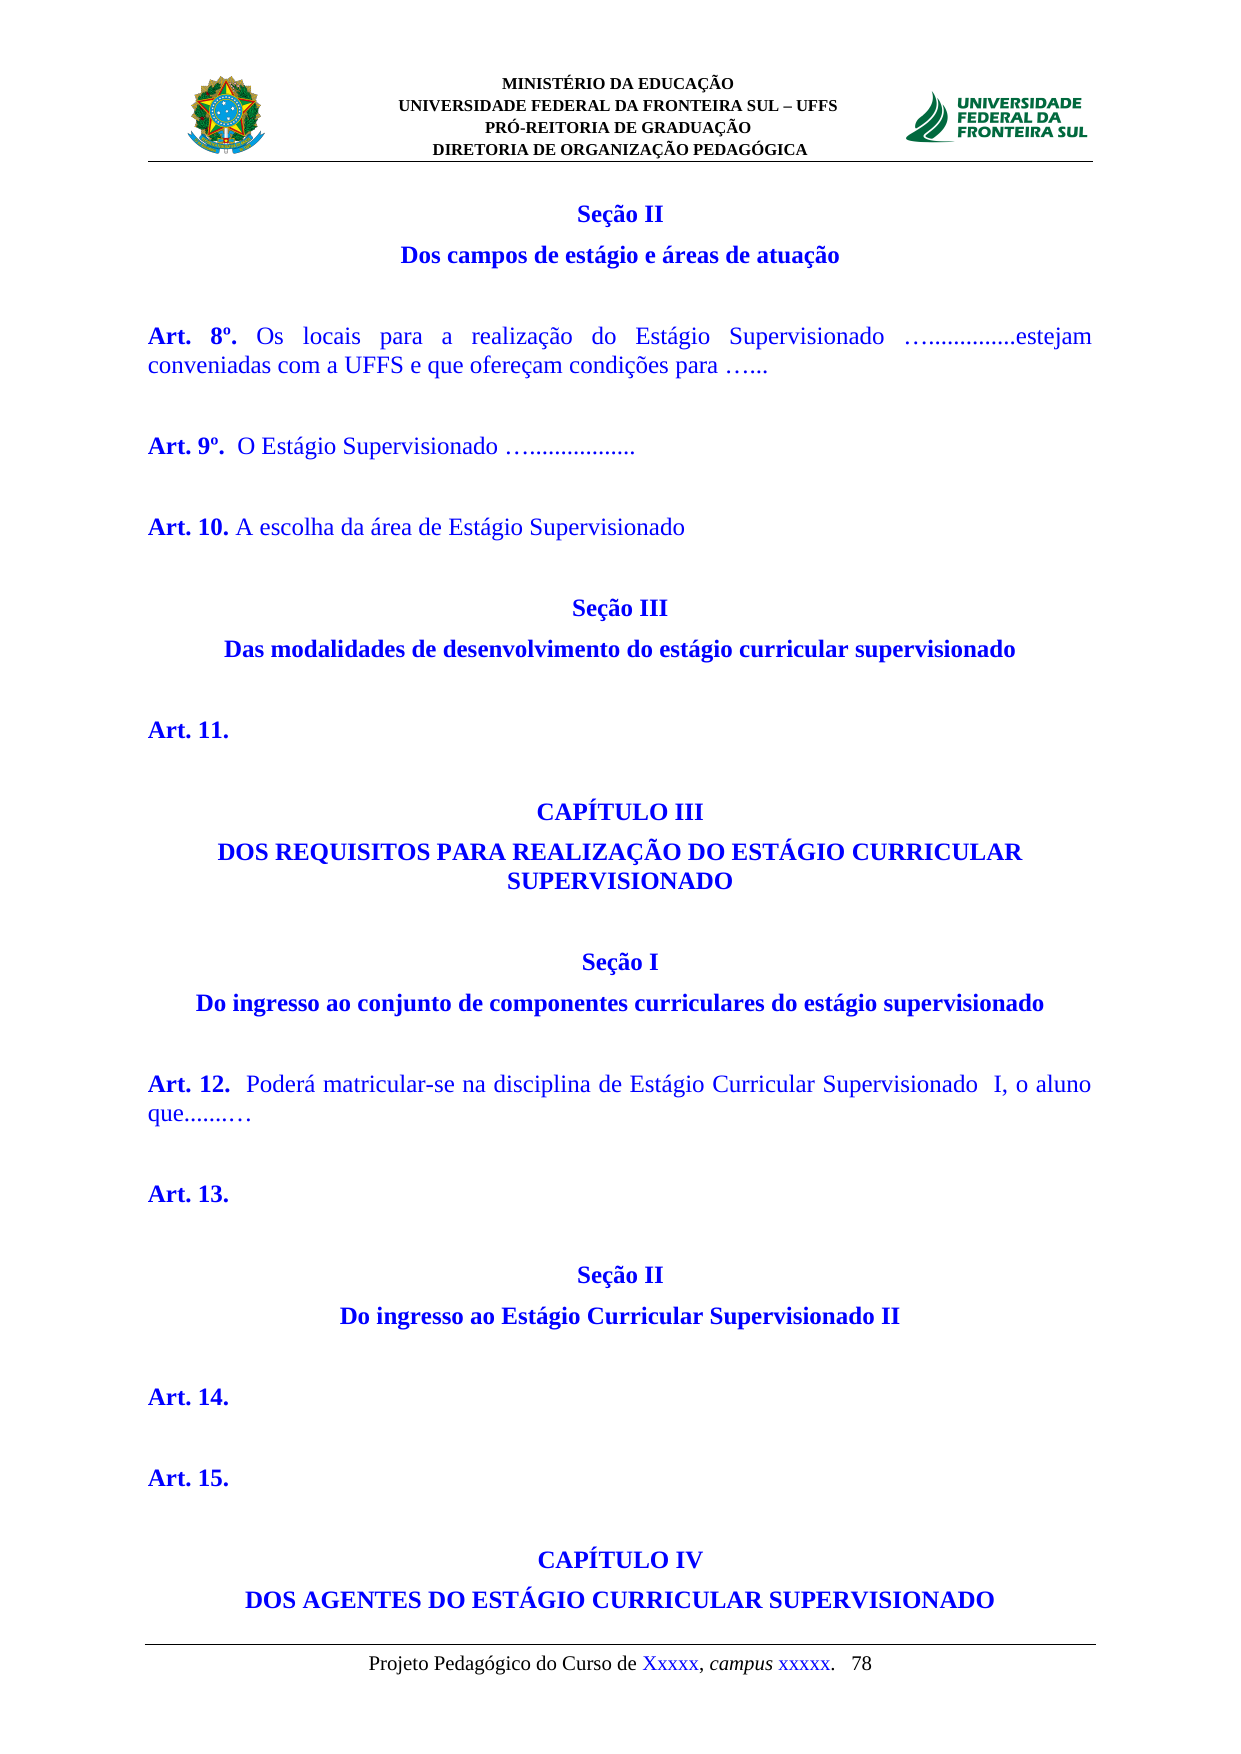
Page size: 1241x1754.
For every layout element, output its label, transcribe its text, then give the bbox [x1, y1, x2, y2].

text Seção II [148, 199, 1093, 228]
text Do ingresso ao conjunto de componentes curriculares do estágio supervisionado [148, 988, 1093, 1017]
text Art. 8º. Os locais para a realização do Estágio Supervisionado …..............estejam conveniadas com a UFFS e que ofereçam condições para …... [148, 321, 1093, 378]
text Seção II [148, 1260, 1093, 1289]
text Art. 15. [148, 1463, 1093, 1492]
picture [903, 90, 1090, 146]
text Art. 12. Poderá matricular-se na disciplina de Estágio Curricular Supervisionado I, o aluno que.......… [148, 1069, 1093, 1127]
text Art. 9º. O Estágio Supervisionado …................. [148, 431, 1093, 460]
text Das modalidades de desenvolvimento do estágio curricular supervisionado [148, 634, 1093, 663]
text CAPÍTULO IV [148, 1545, 1093, 1573]
text Seção III [148, 593, 1093, 622]
text Do ingresso ao Estágio Curricular Supervisionado II [148, 1301, 1093, 1330]
text DOS REQUISITOS PARA REALIZAÇÃO DO ESTÁGIO CURRICULAR SUPERVISIONADO [148, 837, 1093, 895]
text Dos campos de estágio e áreas de atuação [148, 240, 1093, 268]
text Art. 10. A escolha da área de Estágio Supervisionado [148, 512, 1093, 541]
text Seção I [148, 947, 1093, 976]
text DOS AGENTES DO ESTÁGIO CURRICULAR SUPERVISIONADO [148, 1585, 1093, 1614]
text Art. 13. [148, 1179, 1093, 1208]
text Art. 14. [148, 1382, 1093, 1411]
text CAPÍTULO III [148, 797, 1093, 825]
picture [187, 76, 265, 154]
text Art. 11. [148, 715, 1093, 744]
